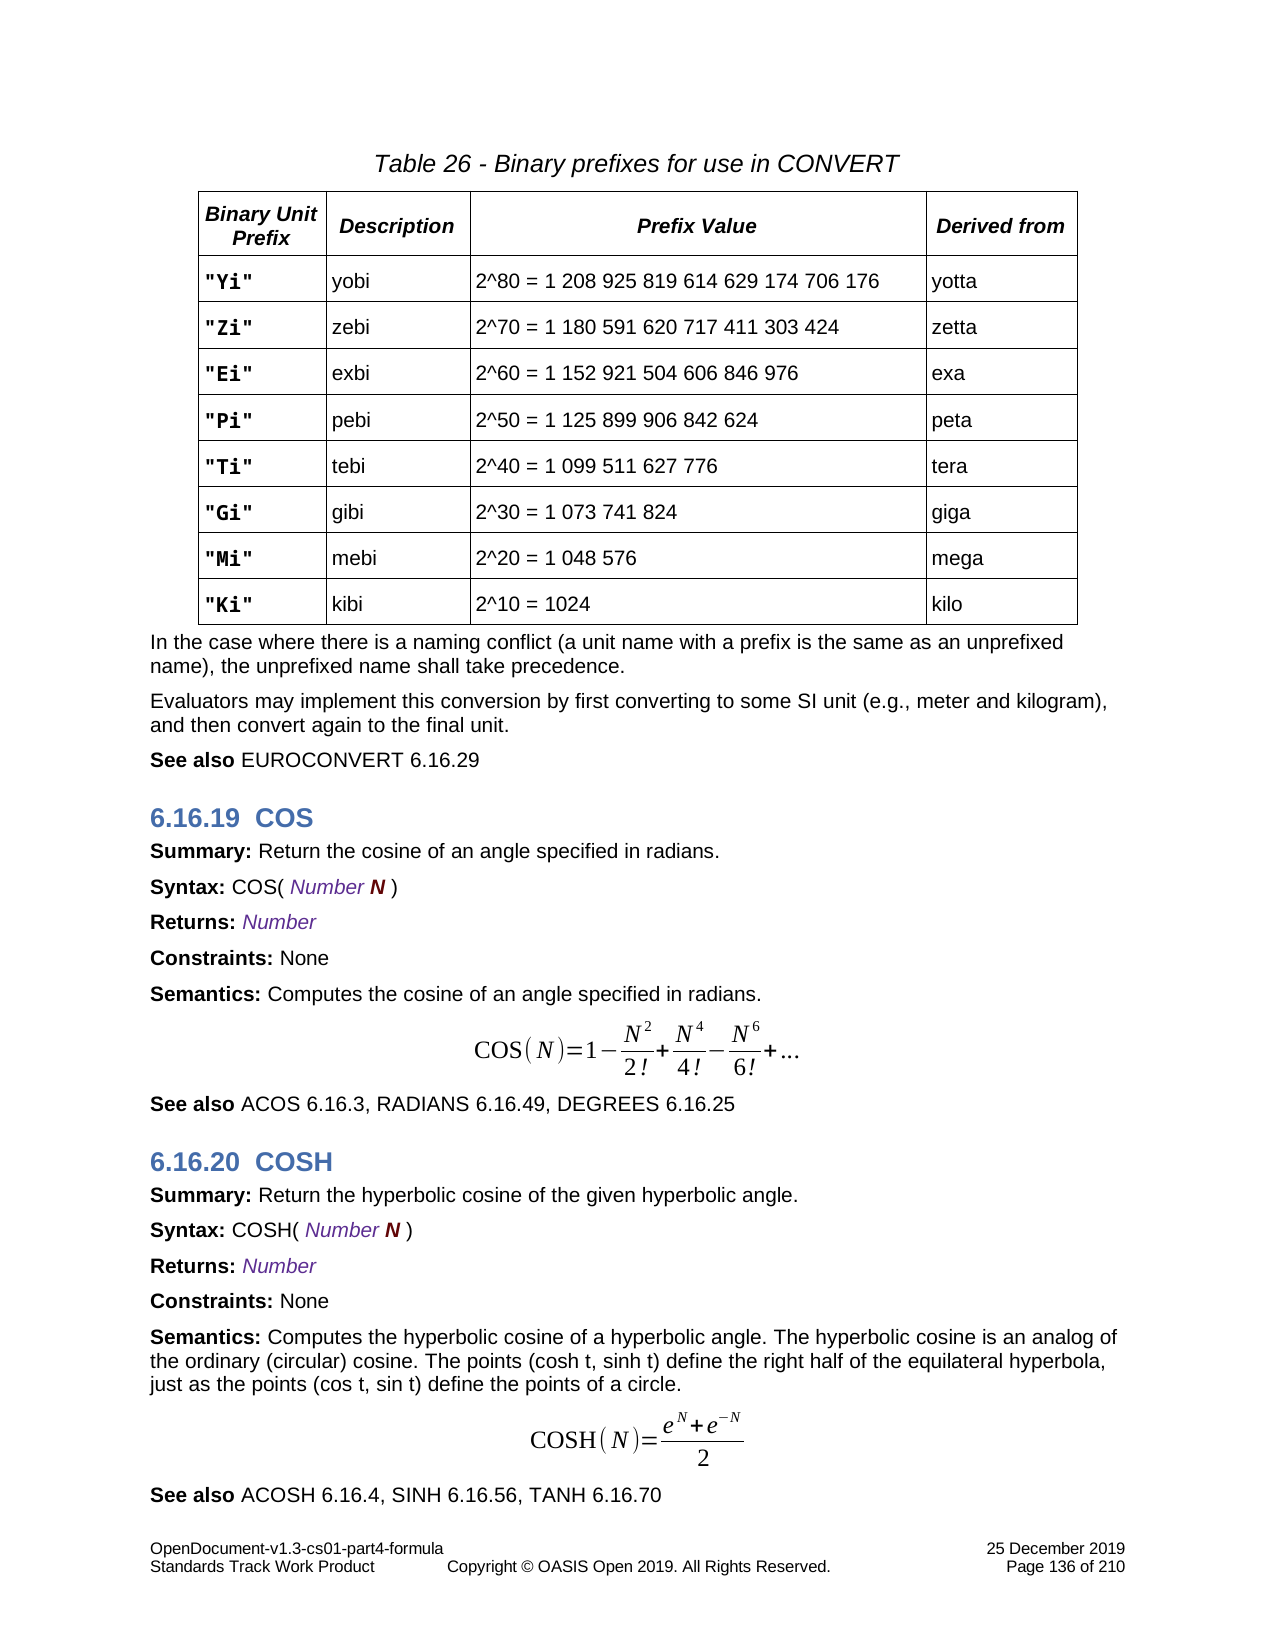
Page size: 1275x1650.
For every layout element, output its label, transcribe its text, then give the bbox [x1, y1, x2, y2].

table_cell exbi [327, 349, 470, 394]
text Summary: Return the hyperbolic cosine of the given hyperbolic angle. [150, 1183, 1125, 1207]
table_cell "Yi" [199, 256, 326, 301]
text See also ACOSH 6.16.4, SINH 6.16.56, TANH 6.16.70 [150, 1483, 1125, 1507]
table_cell 2^60 = 1 152 921 504 606 846 976 [471, 349, 926, 394]
table_cell "Ei" [199, 349, 326, 394]
table_cell 2^40 = 1 099 511 627 776 [471, 441, 926, 486]
table_cell yotta [927, 256, 1077, 301]
table_cell 2^20 = 1 048 576 [471, 533, 926, 578]
table_cell 2^70 = 1 180 591 620 717 411 303 424 [471, 302, 926, 347]
table_cell tebi [327, 441, 470, 486]
table_header Derived from [927, 192, 1077, 255]
text Table 26 - Binary prefixes for use in CONVERT [150, 150, 1125, 178]
text Semantics: Computes the cosine of an angle specified in radians. [150, 982, 1125, 1006]
subtitle COSH [150, 1147, 1125, 1177]
table_cell "Gi" [199, 487, 326, 532]
table_cell kibi [327, 579, 470, 624]
table_cell 2^30 = 1 073 741 824 [471, 487, 926, 532]
table_cell gibi [327, 487, 470, 532]
text Returns: Number [150, 911, 1125, 934]
table_cell tera [927, 441, 1077, 486]
table_cell "Pi" [199, 395, 326, 440]
text Constraints: None [150, 1290, 1125, 1313]
text Evaluators may implement this conversion by first converting to some SI unit (e.g., meter and kilogram), and then convert again to the final unit. [150, 690, 1125, 737]
table_cell "Ti" [199, 441, 326, 486]
table_cell "Ki" [199, 579, 326, 624]
table_cell pebi [327, 395, 470, 440]
text Syntax: COS( Number N ) [150, 875, 1125, 899]
table_cell yobi [327, 256, 470, 301]
table_cell giga [927, 487, 1077, 532]
table_header Description [327, 192, 470, 255]
table_cell 2^50 = 1 125 899 906 842 624 [471, 395, 926, 440]
text Constraints: None [150, 946, 1125, 970]
table_cell kilo [927, 579, 1077, 624]
table_cell "Zi" [199, 302, 326, 347]
table_header Prefix Value [471, 192, 926, 255]
table_cell mega [927, 533, 1077, 578]
text Summary: Return the cosine of an angle specified in radians. [150, 839, 1125, 863]
text In the case where there is a naming conflict (a unit name with a prefix is the same as an unprefixed name), the unprefixed name shall take precedence. [150, 631, 1125, 678]
text See also ACOS 6.16.3, RADIANS 6.16.49, DEGREES 6.16.25 [150, 1092, 1125, 1116]
text Semantics: Computes the hyperbolic cosine of a hyperbolic angle. The hyperbolic cosine is an analog of the ordinary (circular) cosine. The points (cosh t, sinh t) define the right half of the equilateral hyperbola, just as the points (cos t, sin t) define the points of a circle. [150, 1326, 1125, 1396]
table_header Binary Unit Prefix [199, 192, 326, 255]
table_cell "Mi" [199, 533, 326, 578]
table_cell exa [927, 349, 1077, 394]
text Returns: Number [150, 1254, 1125, 1278]
table_cell mebi [327, 533, 470, 578]
table_cell zetta [927, 302, 1077, 347]
table_cell 2^10 = 1024 [471, 579, 926, 624]
subtitle COS [150, 803, 1125, 833]
text See also EUROCONVERT 6.16.29 [150, 749, 1125, 772]
table_cell 2^80 = 1 208 925 819 614 629 174 706 176 [471, 256, 926, 301]
table_cell zebi [327, 302, 470, 347]
table_cell peta [927, 395, 1077, 440]
text Syntax: COSH( Number N ) [150, 1219, 1125, 1242]
